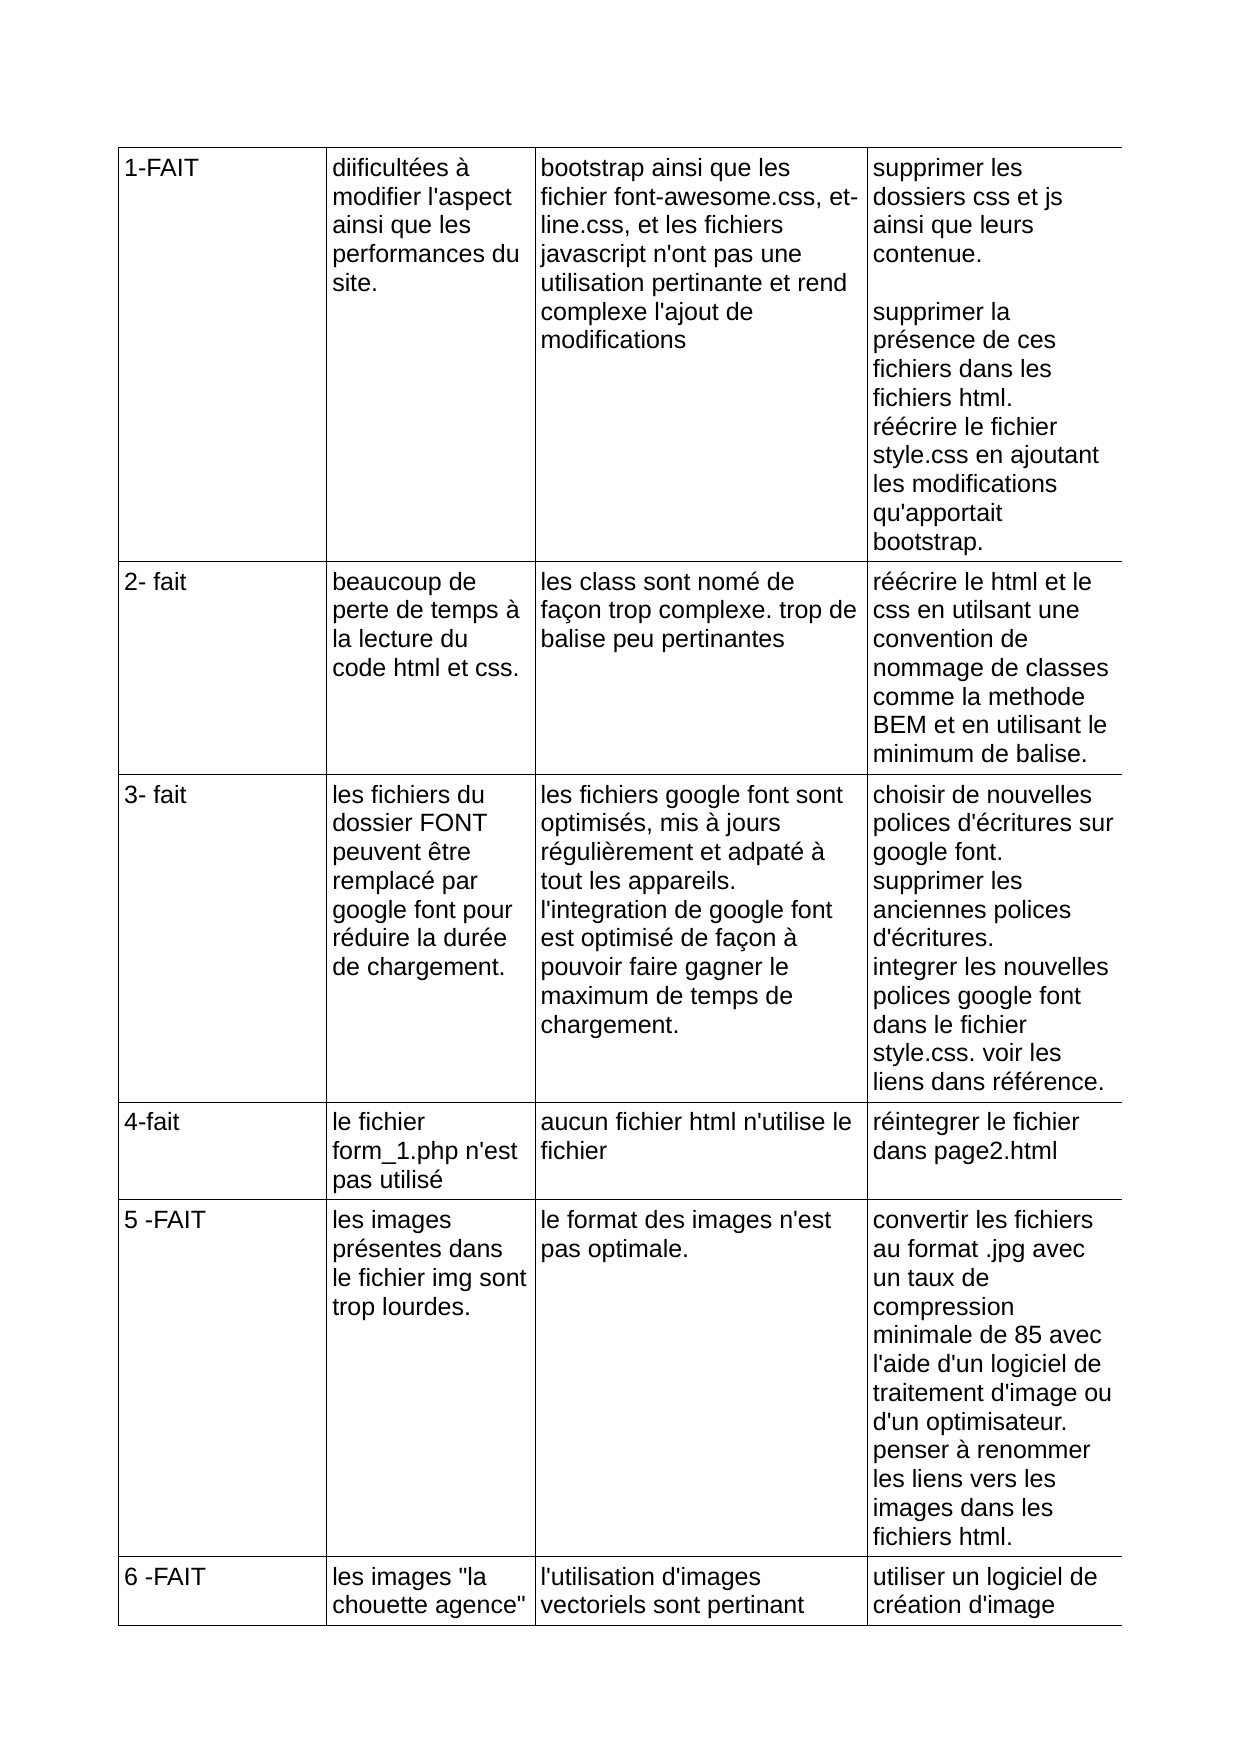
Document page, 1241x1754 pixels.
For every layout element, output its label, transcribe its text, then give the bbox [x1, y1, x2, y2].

table_cell les images "la chouette agence" [327, 1557, 535, 1625]
table_cell le format des images n'est pas optimale. [536, 1200, 867, 1556]
table_cell réécrire le html et le css en utilsant une convention de nommage de classes comme la methode BEM et en utilisant le minimum de balise. [868, 562, 1122, 774]
table_header diificultées à modifier l'aspect ainsi que les performances du site. [327, 148, 535, 561]
table_cell utiliser un logiciel de création d'image [868, 1557, 1122, 1625]
table_cell choisir de nouvelles polices d'écritures sur google font. supprimer les anciennes polices d'écritures. integrer les nouvelles polices google font dans le fichier style.css. voir les liens dans référence. [868, 775, 1122, 1102]
table_cell convertir les fichiers au format .jpg avec un taux de compression minimale de 85 avec l'aide d'un logiciel de traitement d'image ou d'un optimisateur. penser à renommer les liens vers les images dans les fichiers html. [868, 1200, 1122, 1556]
table_cell réintegrer le fichier dans page2.html [868, 1103, 1122, 1199]
table_cell 4-fait [119, 1103, 326, 1199]
table_cell 6 -FAIT [119, 1557, 326, 1625]
table_header supprimer les dossiers css et js ainsi que leurs contenue. supprimer la présence de ces fichiers dans les fichiers html. réécrire le fichier style.css en ajoutant les modifications qu'apportait bootstrap. [868, 148, 1122, 561]
table_cell l'utilisation d'images vectoriels sont pertinant [536, 1557, 867, 1625]
table_cell 3- fait [119, 775, 326, 1102]
table_cell 2- fait [119, 562, 326, 774]
table_cell le fichier form_1.php n'est pas utilisé [327, 1103, 535, 1199]
table_cell les class sont nomé de façon trop complexe. trop de balise peu pertinantes [536, 562, 867, 774]
table_cell les images présentes dans le fichier img sont trop lourdes. [327, 1200, 535, 1556]
table_cell aucun fichier html n'utilise le fichier [536, 1103, 867, 1199]
table_cell 5 -FAIT [119, 1200, 326, 1556]
table_header 1-FAIT [119, 148, 326, 561]
table_header bootstrap ainsi que les fichier font-awesome.css, et-line.css, et les fichiers javascript n'ont pas une utilisation pertinante et rend complexe l'ajout de modifications [536, 148, 867, 561]
table_cell les fichiers du dossier FONT peuvent être remplacé par google font pour réduire la durée de chargement. [327, 775, 535, 1102]
table_cell beaucoup de perte de temps à la lecture du code html et css. [327, 562, 535, 774]
table_cell les fichiers google font sont optimisés, mis à jours régulièrement et adpaté à tout les appareils. l'integration de google font est optimisé de façon à pouvoir faire gagner le maximum de temps de chargement. [536, 775, 867, 1102]
